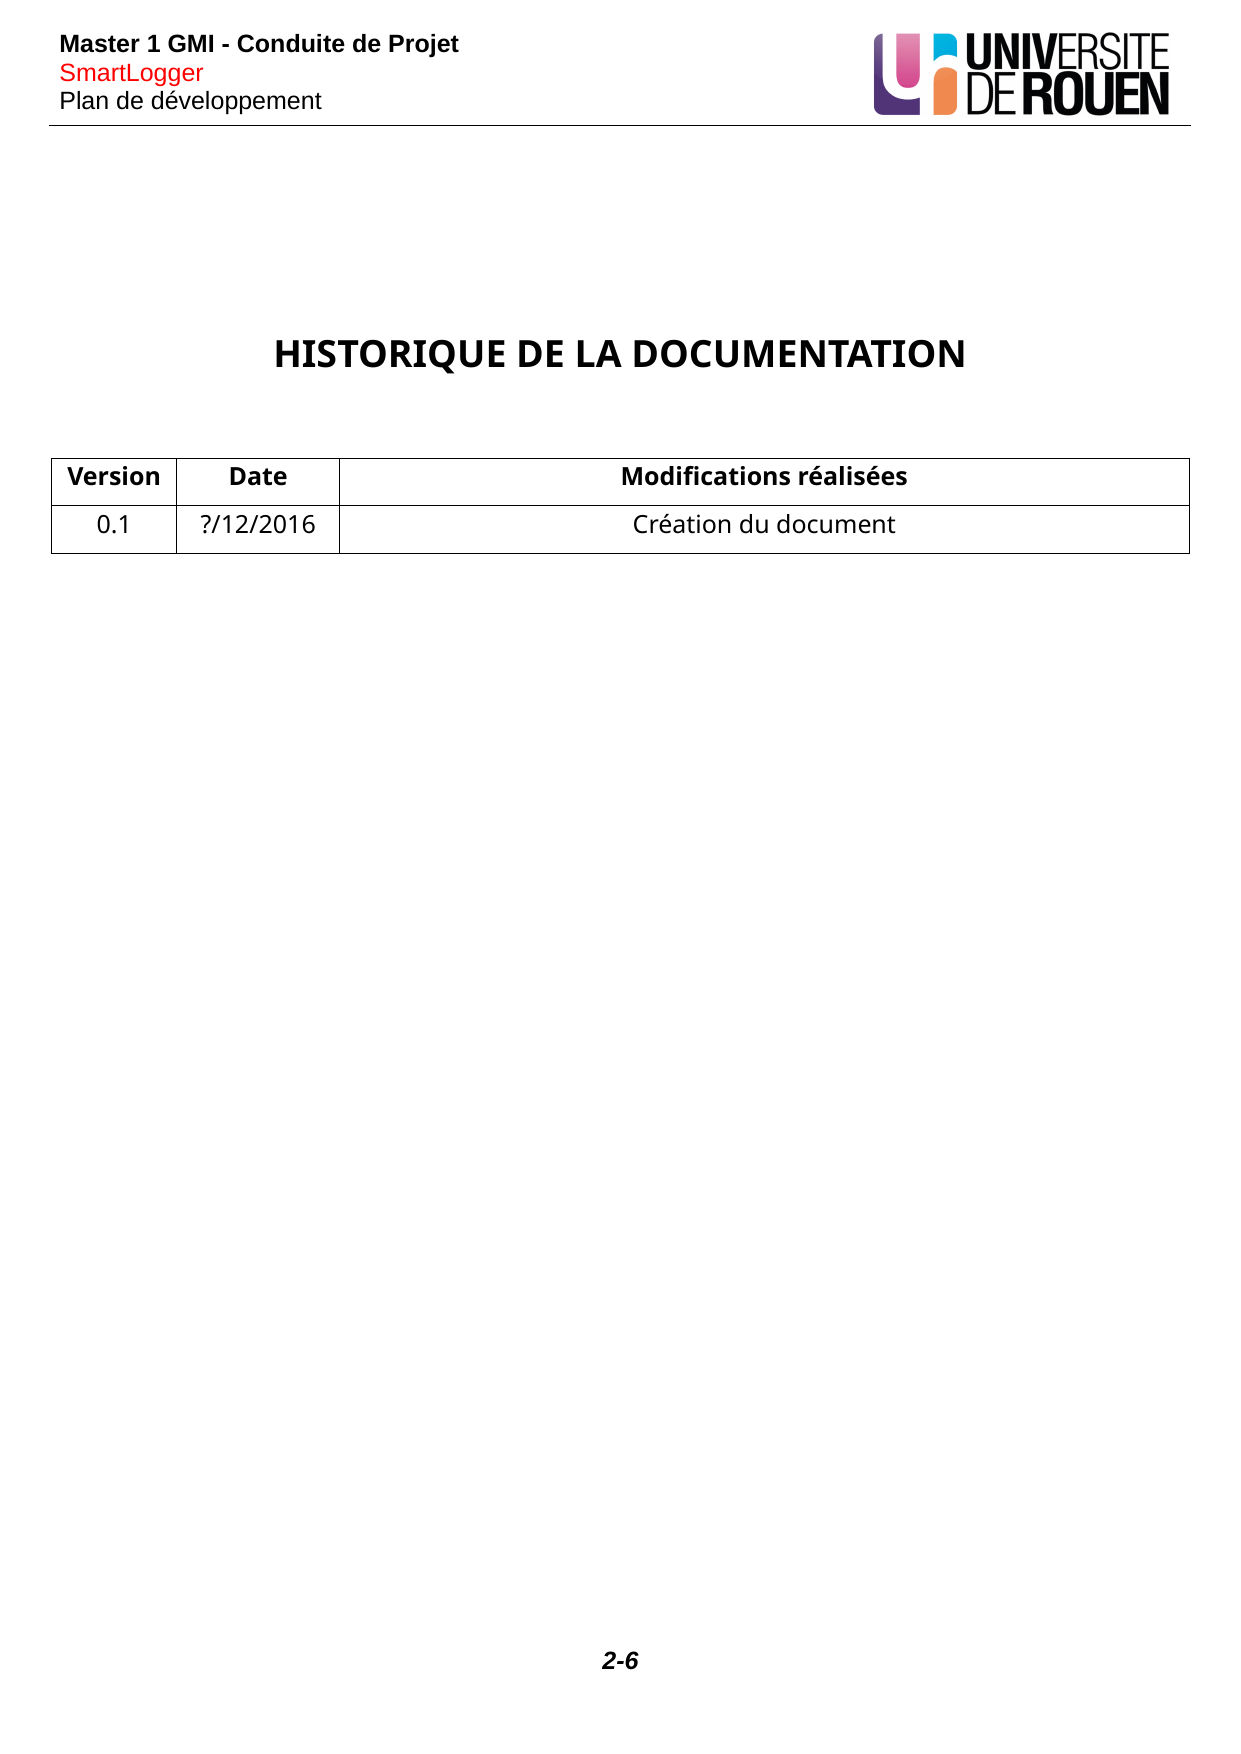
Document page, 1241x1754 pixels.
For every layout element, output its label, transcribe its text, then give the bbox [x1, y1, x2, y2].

table_header Version [52, 459, 176, 505]
table_header Modifications réalisées [340, 459, 1189, 505]
table_cell ?/12/2016 [177, 506, 339, 553]
table_cell 0.1 [52, 506, 176, 553]
subtitle HISTORIQUE DE LA DOCUMENTATION [59, 327, 1181, 378]
table_header Date [177, 459, 339, 505]
table_cell Création du document [340, 506, 1189, 553]
picture [872, 32, 1170, 118]
